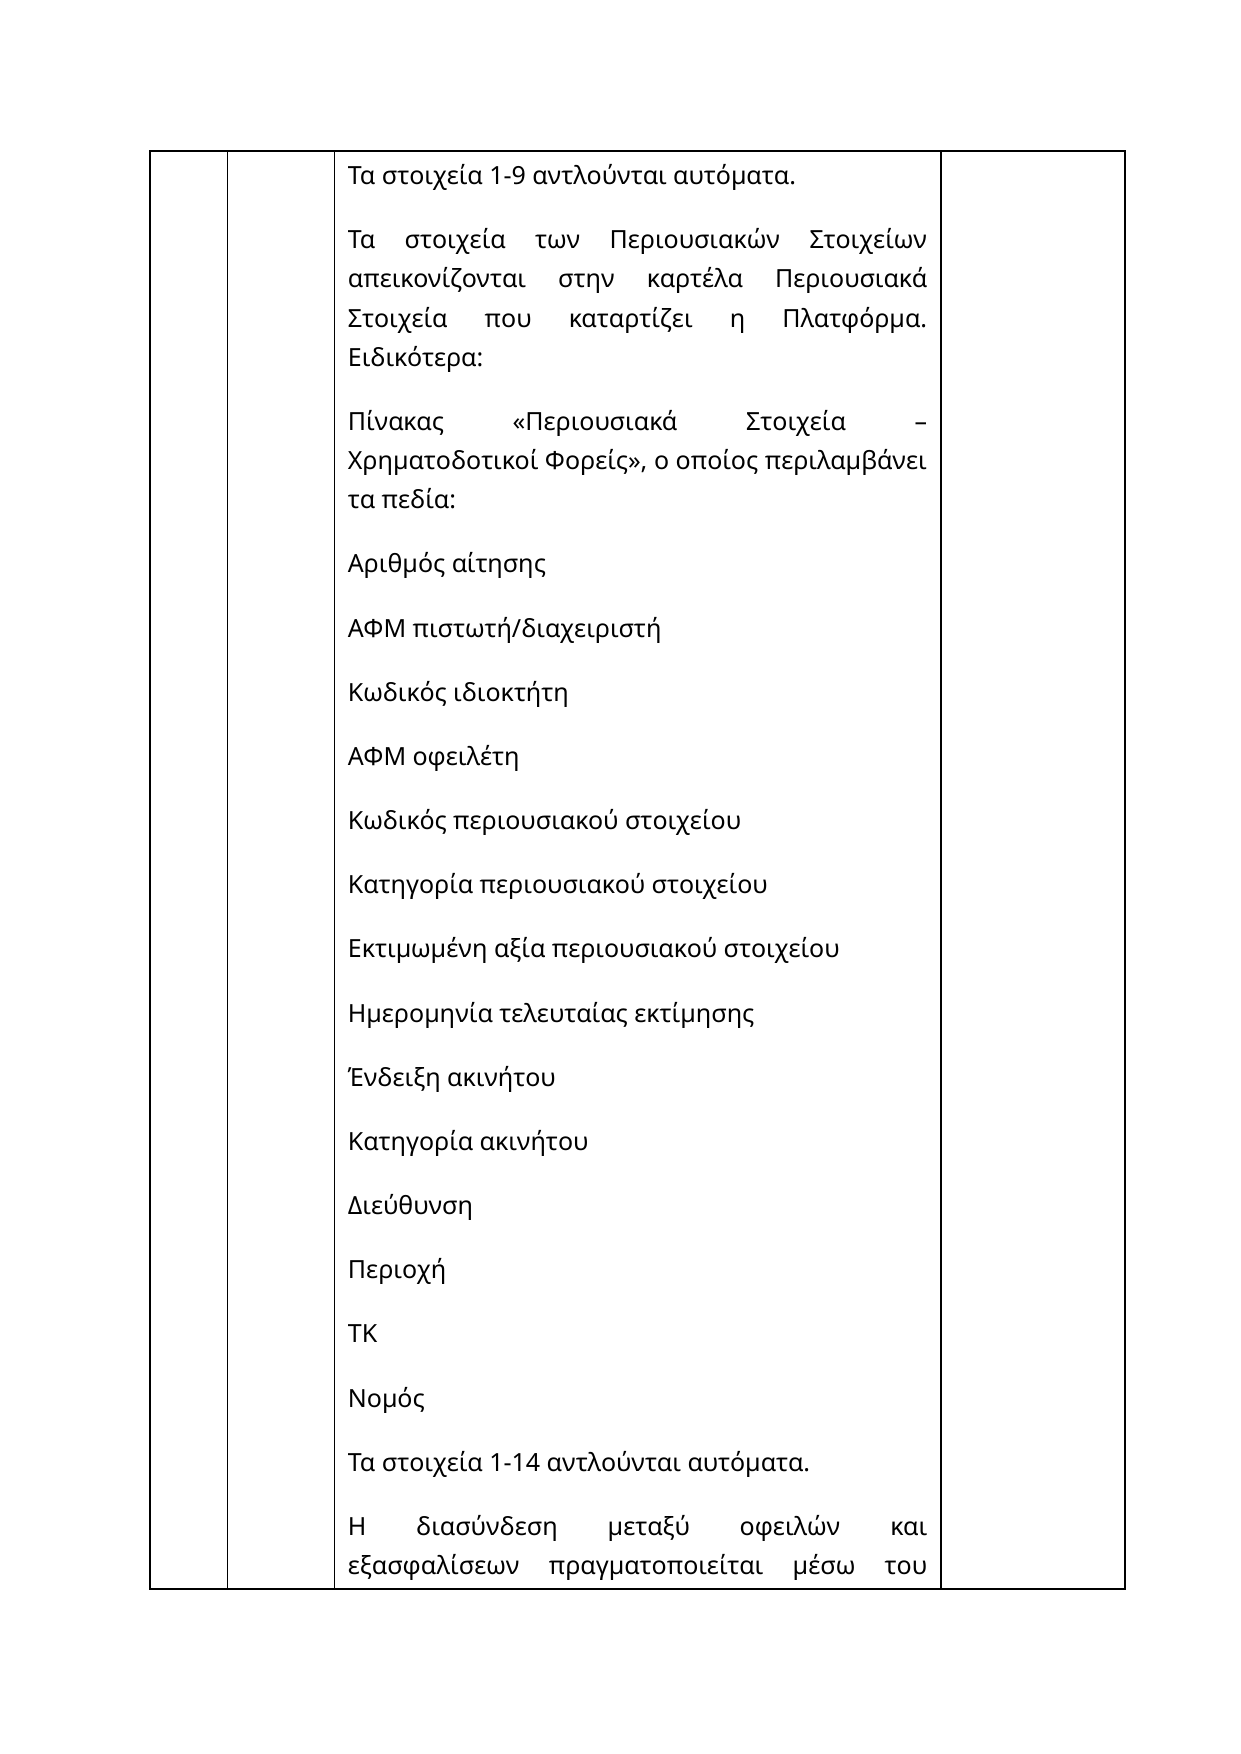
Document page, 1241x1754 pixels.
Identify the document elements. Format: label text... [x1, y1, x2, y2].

table_cell [942, 152, 1124, 1588]
table_cell [228, 152, 334, 1588]
table_cell Τα στοιχεία 1-9 αντλούνται αυτόματα. Τα στοιχεία των Περιουσιακών Στοιχείων απεικονίζονται στην καρτέλα Περιουσιακά Στοιχεία που καταρτίζει η Πλατφόρμα. Ειδικότερα: Πίνακας «Περιουσιακά Στοιχεία – Χρηματοδοτικοί Φορείς», ο οποίος περιλαμβάνει τα πεδία: Αριθμός αίτησης ΑΦΜ πιστωτή/διαχειριστή Κωδικός ιδιοκτήτη ΑΦΜ οφειλέτη Κωδικός περιουσιακού στοιχείου Κατηγορία περιουσιακού στοιχείου Εκτιμωμένη αξία περιουσιακού στοιχείου Ημερομηνία τελευταίας εκτίμησης Ένδειξη ακινήτου Κατηγορία ακινήτου Διεύθυνση Περιοχή TK Νομός Τα στοιχεία 1-14 αντλούνται αυτόματα. Η διασύνδεση μεταξύ οφειλών και εξασφαλίσεων πραγματοποιείται μέσω του [335, 152, 940, 1588]
table_cell [151, 152, 227, 1588]
